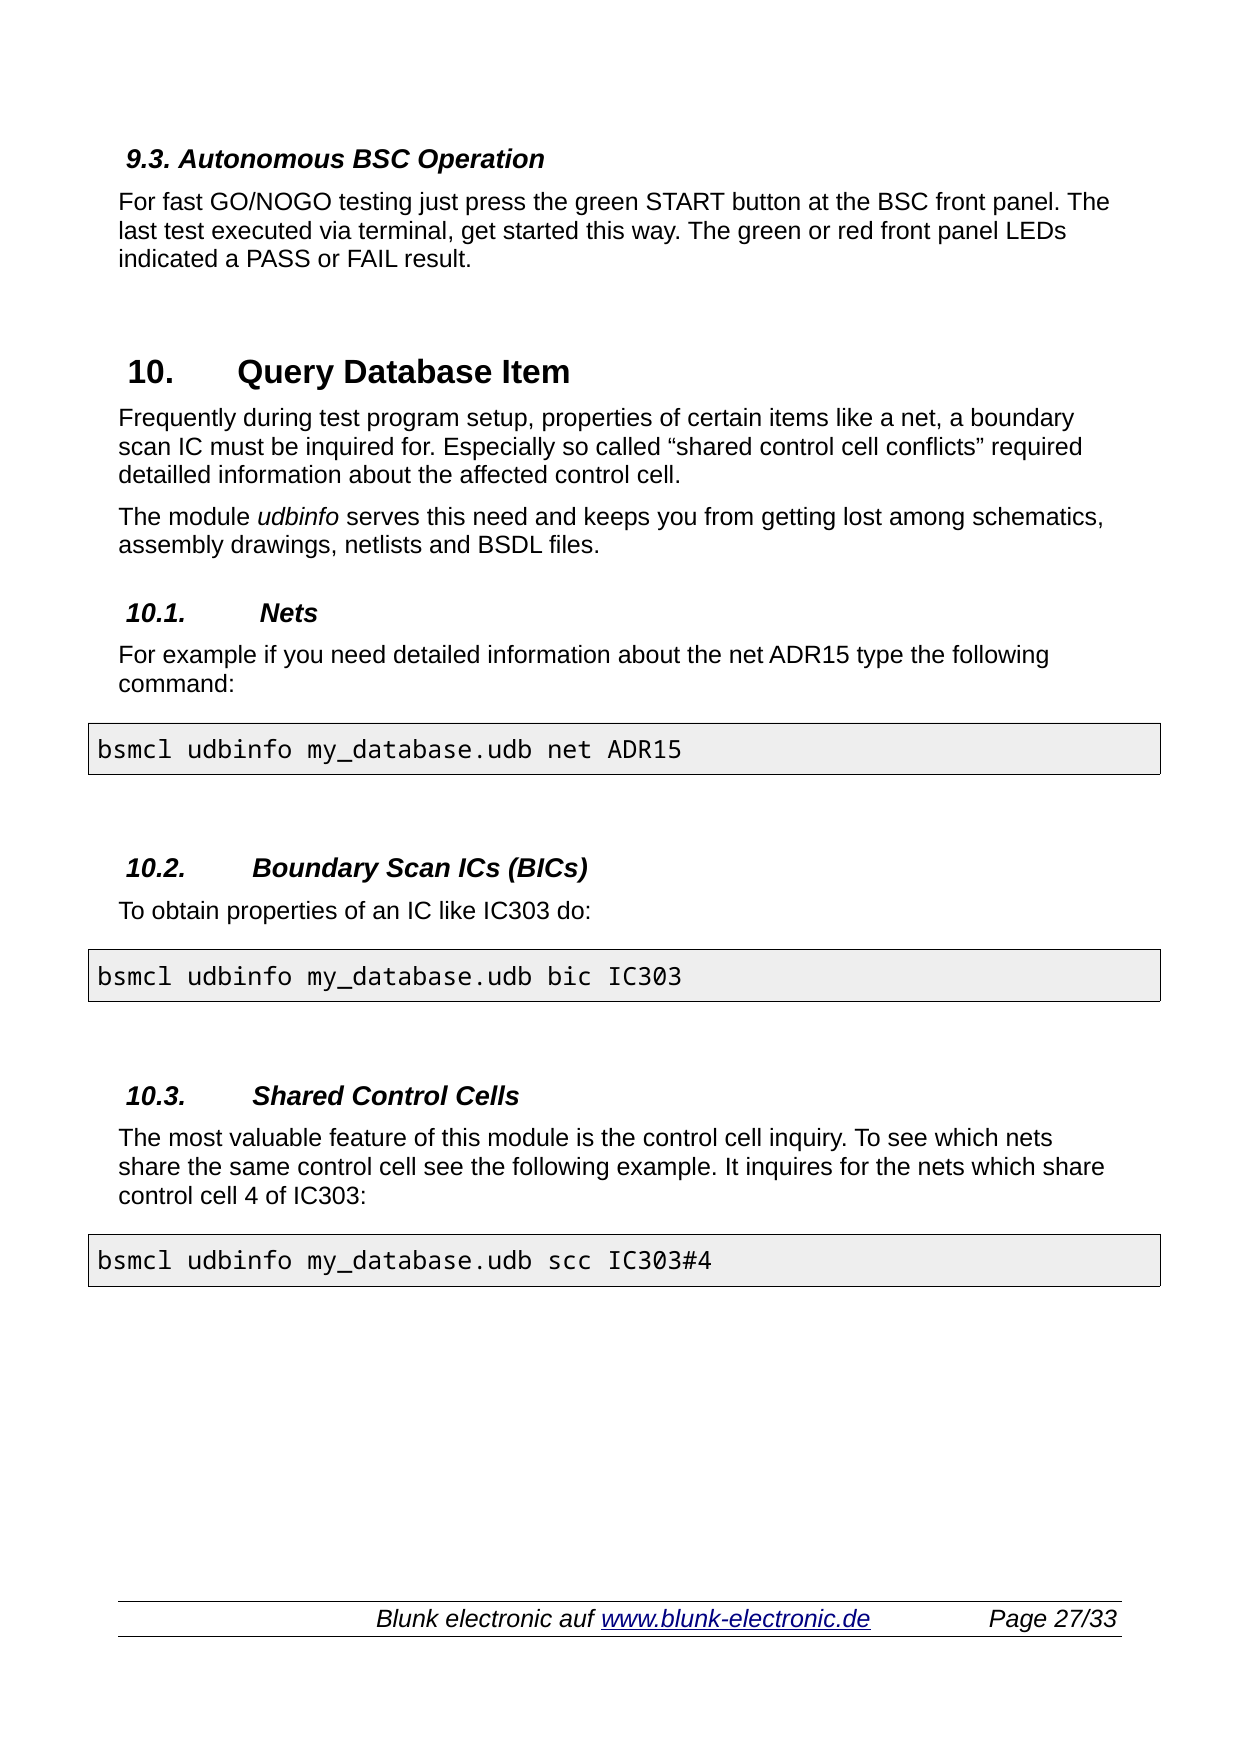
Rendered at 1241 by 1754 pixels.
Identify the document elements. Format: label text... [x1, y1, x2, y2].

text For fast GO/NOGO testing just press the green START button at the BSC front panel. The last test executed via terminal, get started this way. The green or red front panel LEDs indicated a PASS or FAIL result. [118, 187, 1122, 273]
text The most valuable feature of this module is the control cell inquiry. To see which nets share the same control cell see the following example. It inquires for the nets which share control cell 4 of IC303: [118, 1123, 1122, 1209]
subtitle Boundary Scan ICs (BICs) [118, 852, 1122, 884]
subtitle Shared Control Cells [118, 1079, 1122, 1111]
text bsmcl udbinfo my_database.udb net ADR15 [97, 731, 1151, 765]
text The module udbinfo serves this need and keeps you from getting lost among schematics, assembly drawings, netlists and BSDL files. [118, 502, 1122, 559]
text Frequently during test program setup, properties of certain items like a net, a boundary scan IC must be inquired for. Especially so called “shared control cell conflicts” required detailled information about the affected control cell. [118, 403, 1122, 489]
subtitle Autonomous BSC Operation [118, 143, 1122, 174]
text bsmcl udbinfo my_database.udb bic IC303 [97, 958, 1151, 992]
subtitle Nets [118, 597, 1122, 628]
text To obtain properties of an IC like IC303 do: [118, 896, 1122, 925]
text bsmcl udbinfo my_database.udb scc IC303#4 [97, 1243, 1151, 1277]
subtitle Query Database Item [118, 352, 1122, 391]
text For example if you need detailed information about the net ADR15 type the following command: [118, 641, 1122, 698]
